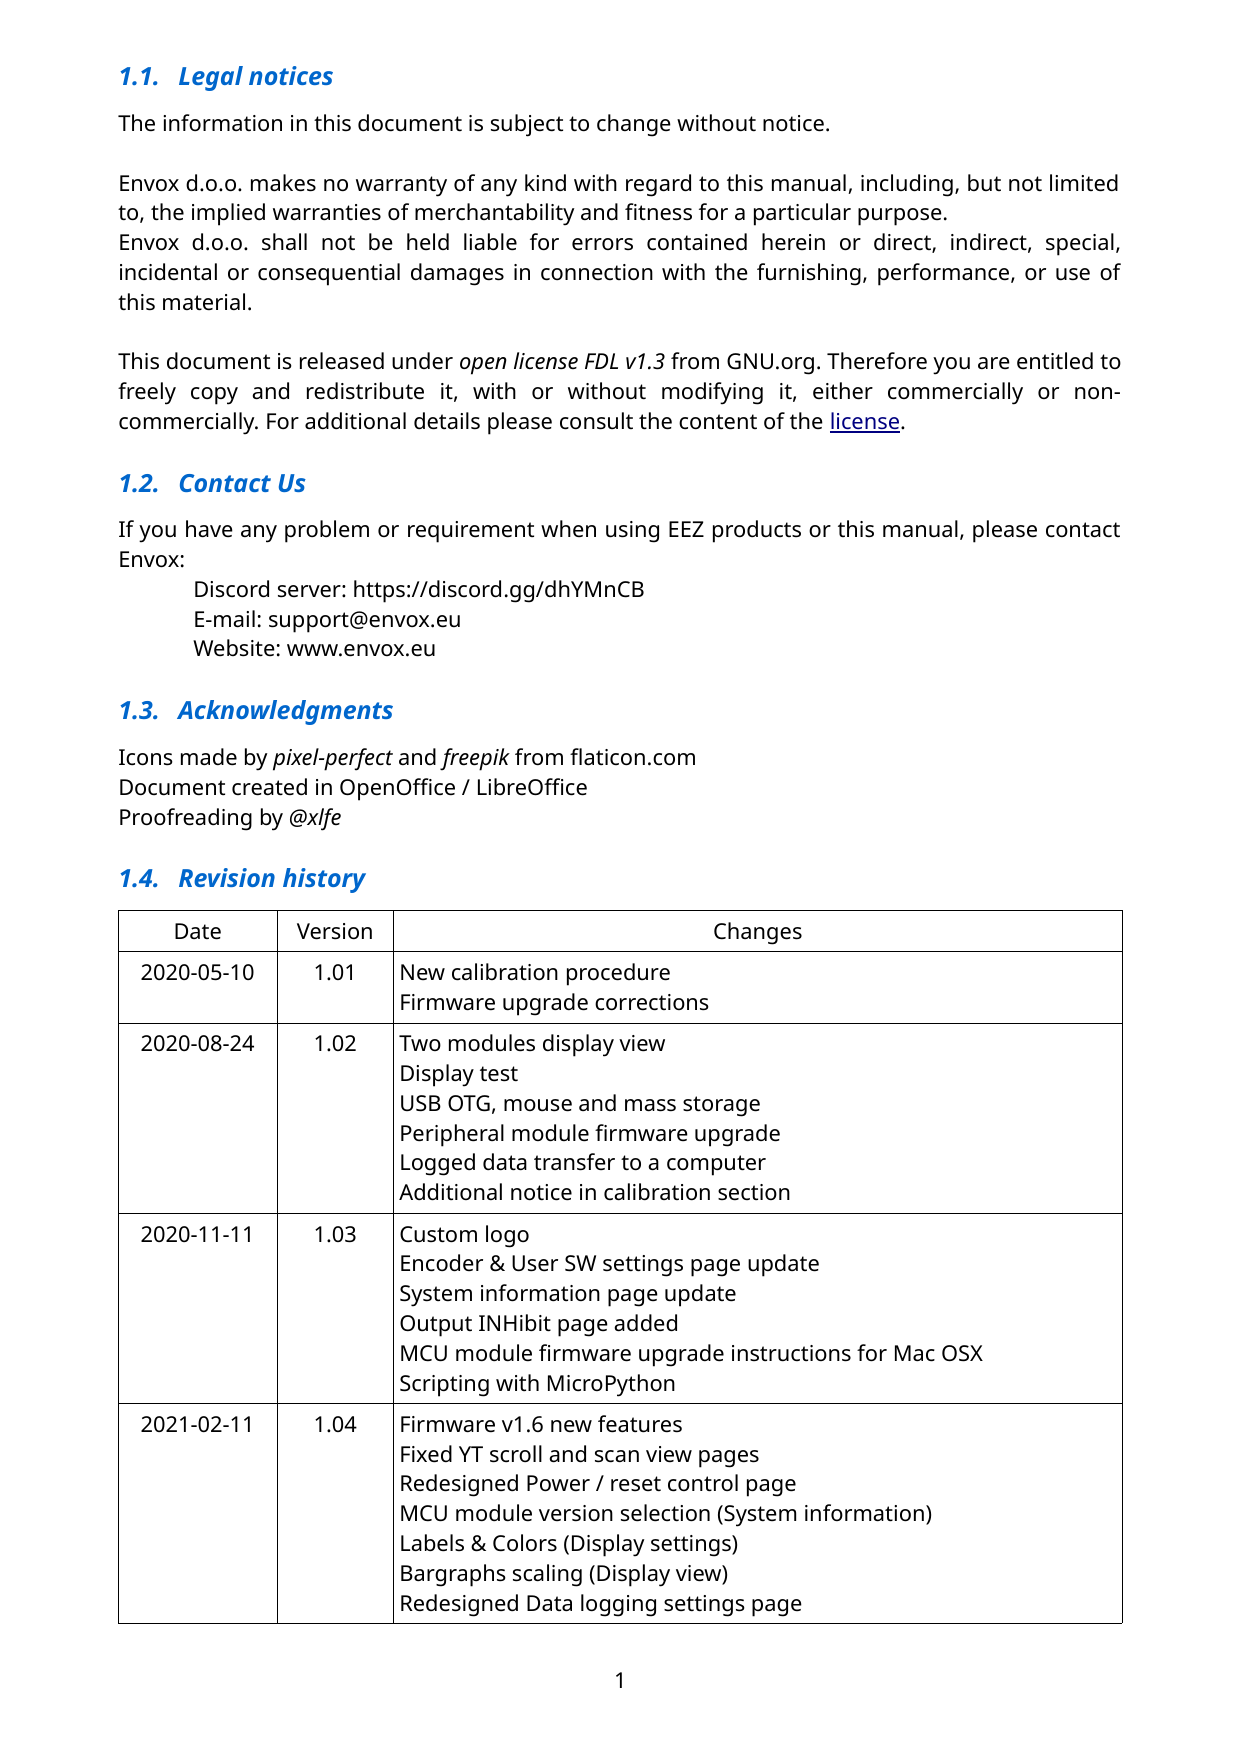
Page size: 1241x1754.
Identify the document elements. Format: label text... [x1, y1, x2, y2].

table_cell 1.01 [278, 952, 393, 1022]
text Envox d.o.o. makes no warranty of any kind with regard to this manual, including, but not limited to, the implied warranties of merchantability and fitness for a particular purpose. [118, 167, 1122, 227]
text This document is released under open license FDL v1.3 from GNU.org. Therefore you are entitled to freely copy and redistribute it, with or without modifying it, either commercially or non-commercially. For additional details please consult the content of the license. [118, 346, 1122, 436]
table_header Changes [394, 911, 1122, 951]
text E-mail: support@envox.eu [193, 604, 1122, 633]
text Document created in OpenOffice / LibreOffice [118, 772, 1122, 801]
table_cell 2020-11-11 [119, 1214, 277, 1403]
subtitle Revision history [118, 861, 1122, 895]
subtitle Legal notices [118, 59, 1122, 93]
subtitle Acknowledgments [118, 693, 1122, 727]
text If you have any problem or requirement when using EEZ products or this manual, please contact Envox: [118, 514, 1122, 574]
table_header Version [278, 911, 393, 951]
subtitle Contact Us [118, 465, 1122, 499]
text Icons made by pixel-perfect and freepik from flaticon.com [118, 742, 1122, 772]
table_header Date [119, 911, 277, 951]
text Website: www.envox.eu [193, 633, 1122, 663]
text The information in this document is subject to change without notice. [118, 108, 1122, 138]
table_cell Firmware v1.6 new features Fixed YT scroll and scan view pages Redesigned Power / reset control page MCU module version selection (System information) Labels & Colors (Display settings) Bargraphs scaling (Display view) Redesigned Data logging settings page [394, 1404, 1122, 1623]
table_cell Two modules display view Display test USB OTG, mouse and mass storage Peripheral module firmware upgrade Logged data transfer to a computer Additional notice in calibration section [394, 1024, 1122, 1213]
table_cell 2020-05-10 [119, 952, 277, 1022]
table_cell Custom logo Encoder & User SW settings page update System information page update Output INHibit page added MCU module firmware upgrade instructions for Mac OSX Scripting with MicroPython [394, 1214, 1122, 1403]
text Envox d.o.o. shall not be held liable for errors contained herein or direct, indirect, special, incidental or consequential damages in connection with the furnishing, performance, or use of this material. [118, 227, 1122, 316]
table_cell 1.03 [278, 1214, 393, 1403]
table_cell 2020-08-24 [119, 1024, 277, 1213]
table_cell 1.04 [278, 1404, 393, 1623]
table_cell 2021-02-11 [119, 1404, 277, 1623]
text Proofreading by @xlfe [118, 801, 1122, 831]
table_cell New calibration procedure Firmware upgrade corrections [394, 952, 1122, 1022]
table_cell 1.02 [278, 1024, 393, 1213]
text Discord server: https://discord.gg/dhYMnCB [193, 574, 1122, 604]
